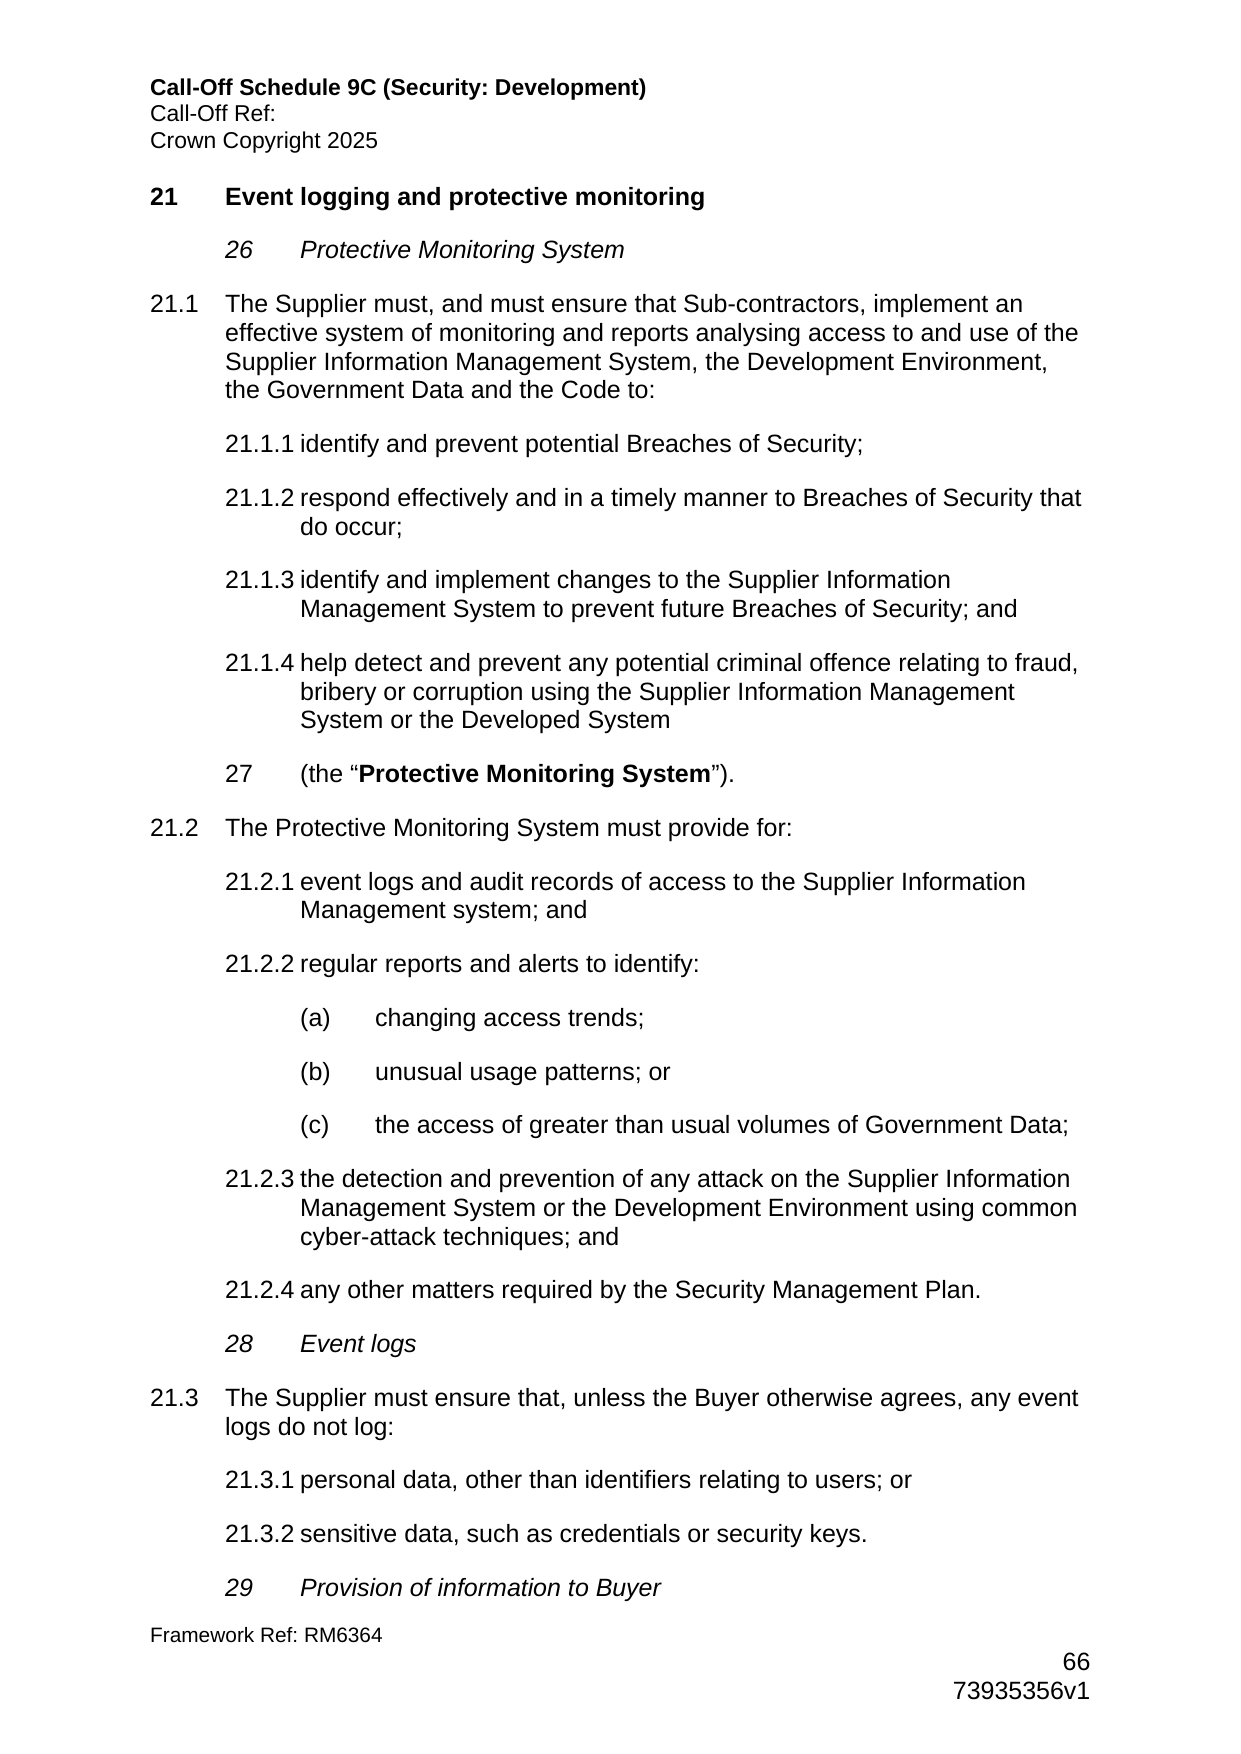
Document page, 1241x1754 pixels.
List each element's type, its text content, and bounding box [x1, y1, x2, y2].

list help detect and prevent any potential criminal offence relating to fraud, bribery or corruption using the Supplier Information Management System or the Developed System [225, 648, 1090, 734]
list any other matters required by the Security Management Plan. [225, 1275, 1090, 1304]
list regular reports and alerts to identify: [225, 949, 1090, 978]
list (the “Protective Monitoring System”). [225, 759, 1090, 788]
list identify and implement changes to the Supplier Information Management System to prevent future Breaches of Security; and [225, 565, 1090, 623]
list Protective Monitoring System [225, 235, 1090, 264]
list sensitive data, such as credentials or security keys. [225, 1519, 1090, 1548]
list unusual usage patterns; or [300, 1057, 1090, 1085]
list the access of greater than usual volumes of Government Data; [300, 1110, 1090, 1139]
list The Protective Monitoring System must provide for: [150, 813, 1090, 842]
list The Supplier must, and must ensure that Sub-contractors, implement an effective system of monitoring and reports analysing access to and use of the Supplier Information Management System, the Development Environment, the Government Data and the Code to: [150, 289, 1090, 404]
list event logs and audit records of access to the Supplier Information Management system; and [225, 867, 1090, 924]
list changing access trends; [300, 1003, 1090, 1032]
list Event logging and protective monitoring [150, 182, 1090, 210]
list personal data, other than identifiers relating to users; or [225, 1465, 1090, 1494]
list The Supplier must ensure that, unless the Buyer otherwise agrees, any event logs do not log: [150, 1383, 1090, 1440]
list respond effectively and in a timely manner to Breaches of Security that do occur; [225, 483, 1090, 540]
list Event logs [225, 1329, 1090, 1358]
list identify and prevent potential Breaches of Security; [225, 429, 1090, 458]
list Provision of information to Buyer [225, 1573, 1090, 1602]
list the detection and prevention of any attack on the Supplier Information Management System or the Development Environment using common cyber-attack techniques; and [225, 1164, 1090, 1250]
